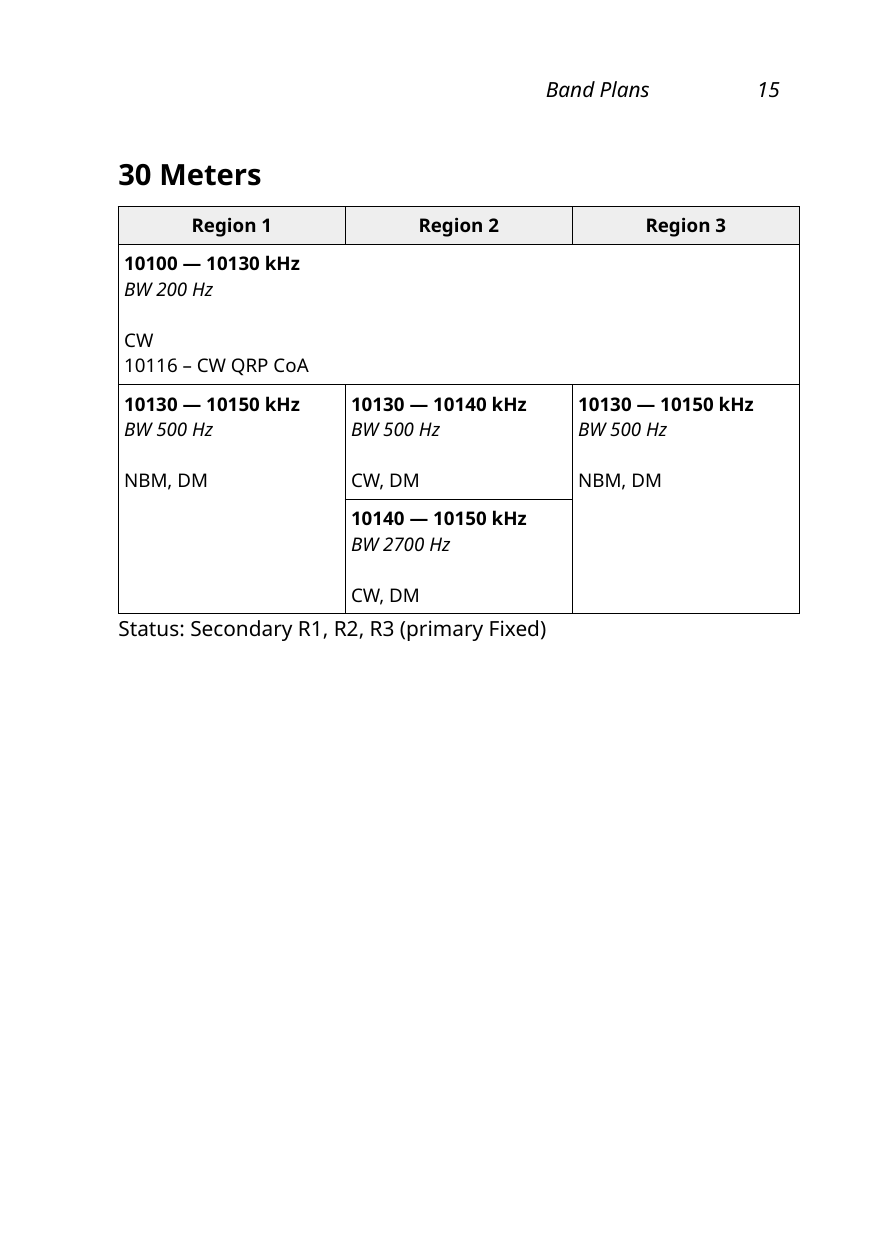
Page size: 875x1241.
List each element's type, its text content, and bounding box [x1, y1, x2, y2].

subtitle 30 Meters [118, 154, 799, 193]
table_cell 10130 — 10150 kHz BW 500 Hz NBM, DM [119, 385, 345, 613]
text Status: Secondary R1, R2, R3 (primary Fixed) [118, 614, 799, 643]
table_header Region 1 [119, 207, 345, 244]
table_cell 10140 — 10150 kHz BW 2700 Hz CW, DM [346, 500, 572, 613]
table_cell 10100 — 10130 kHz BW 200 Hz CW 10116 – CW QRP CoA [119, 245, 799, 384]
table_cell 10130 — 10140 kHz BW 500 Hz CW, DM [346, 385, 572, 499]
table_cell 10130 — 10150 kHz BW 500 Hz NBM, DM [573, 385, 799, 613]
table_header Region 2 [346, 207, 572, 244]
table_header Region 3 [573, 207, 799, 244]
